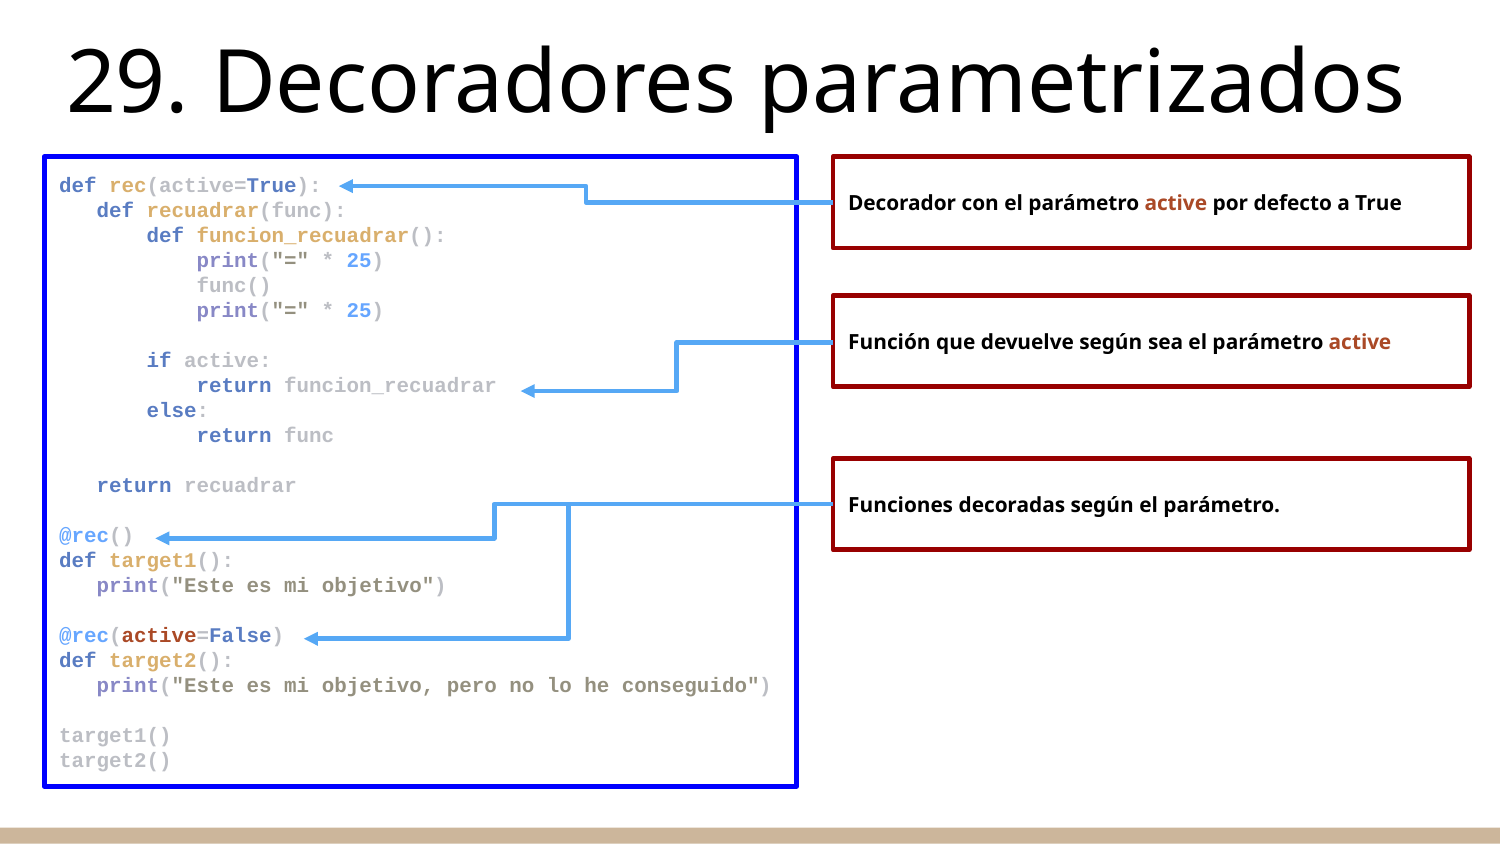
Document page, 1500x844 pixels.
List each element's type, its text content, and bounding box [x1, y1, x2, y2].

text_box Decorador con el parámetro active por defecto a True [833, 156, 1470, 248]
text_box def rec(active=True): def recuadrar(func): def funcion_recuadrar(): print("=" * 25) func() print("=" * 25) if active: return funcion_recuadrar else: return func return recuadrar @rec() def target1(): print("Este es mi objetivo") @rec(active=False) def target2(): print("Este es mi objetivo, pero no lo he conseguido") target1() target2() [44, 156, 797, 787]
text_box Funciones decoradas según el parámetro. [833, 458, 1470, 550]
title 29. Decoradores parametrizados [51, 51, 1449, 146]
text_box Función que devuelve según sea el parámetro active [833, 295, 1470, 387]
